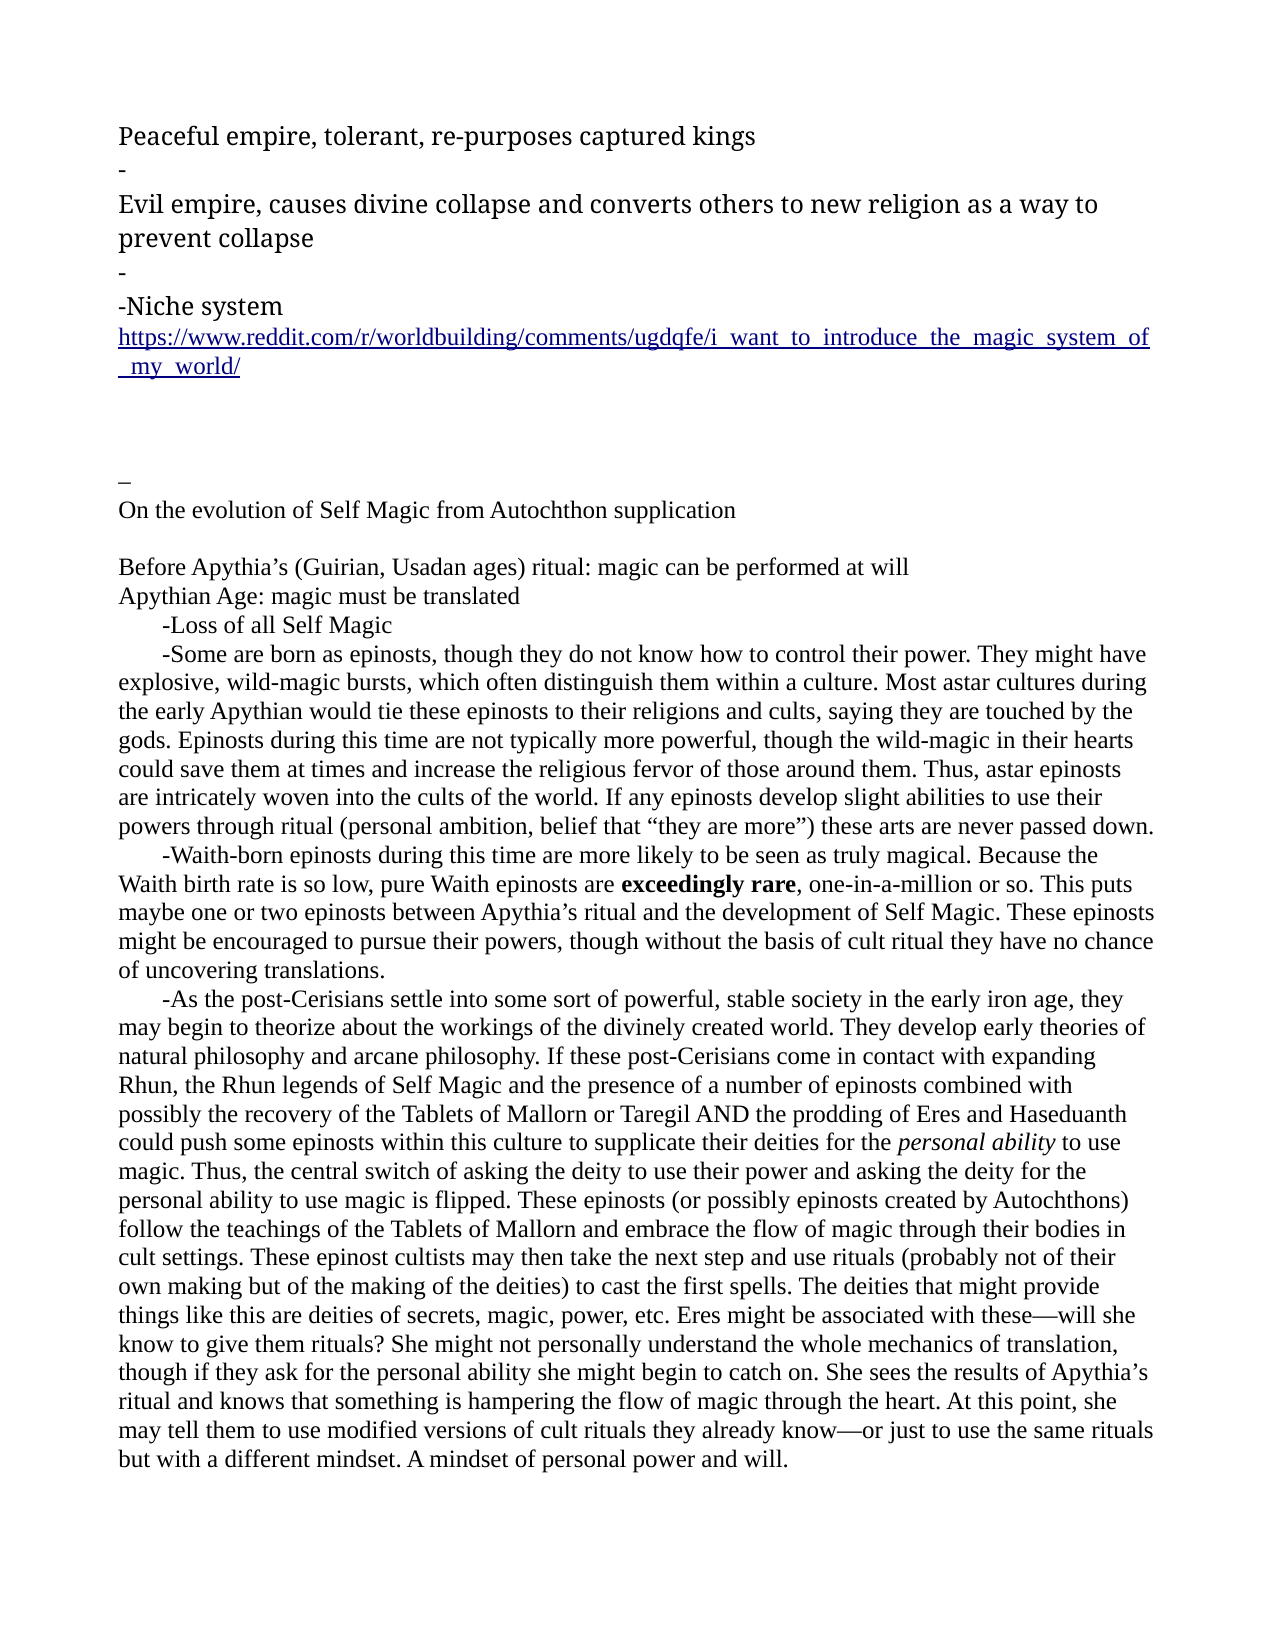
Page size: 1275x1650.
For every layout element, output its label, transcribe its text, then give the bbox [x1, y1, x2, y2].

text Peaceful empire, tolerant, re-purposes captured kings [118, 118, 1157, 152]
text -As the post-Cerisians settle into some sort of powerful, stable society in the early iron age, they may begin to theorize about the workings of the divinely created world. They develop early theories of natural philosophy and arcane philosophy. If these post-Cerisians come in contact with expanding Rhun, the Rhun legends of Self Magic and the presence of a number of epinosts combined with possibly the recovery of the Tablets of Mallorn or Taregil AND the prodding of Eres and Haseduanth could push some epinosts within this culture to supplicate their deities for the personal ability to use magic. Thus, the central switch of asking the deity to use their power and asking the deity for the personal ability to use magic is flipped. These epinosts (or possibly epinosts created by Autochthons) follow the teachings of the Tablets of Mallorn and embrace the flow of magic through their bodies in cult settings. These epinost cultists may then take the next step and use rituals (probably not of their own making but of the making of the deities) to cast the first spells. The deities that might provide things like this are deities of secrets, magic, power, etc. Eres might be associated with these—will she know to give them rituals? She might not personally understand the whole mechanics of translation, though if they ask for the personal ability she might begin to catch on. She sees the results of Apythia’s ritual and knows that something is hampering the flow of magic through the heart. At this point, she may tell them to use modified versions of cult rituals they already know—or just to use the same rituals but with a different mindset. A mindset of personal power and will. [118, 984, 1157, 1472]
text Before Apythia’s (Guirian, Usadan ages) ritual: magic can be performed at will [118, 552, 1157, 581]
text -Waith-born epinosts during this time are more likely to be seen as truly magical. Because the Waith birth rate is so low, pure Waith epinosts are exceedingly rare, one-in-a-million or so. This puts maybe one or two epinosts between Apythia’s ritual and the development of Self Magic. These epinosts might be encouraged to pursue their powers, though without the basis of cult ritual they have no chance of uncovering translations. [118, 840, 1157, 984]
text Apythian Age: magic must be translated [118, 581, 1157, 610]
text Evil empire, causes divine collapse and converts others to new religion as a way to prevent collapse [118, 186, 1157, 254]
text On the evolution of Self Magic from Autochthon supplication [118, 495, 1157, 524]
text -Niche system https://www.reddit.com/r/worldbuilding/comments/ugdqfe/i_want_to_introduce_the_magic_system_of_my_world/ [118, 288, 1157, 380]
text – [118, 466, 1157, 495]
text -Some are born as epinosts, though they do not know how to control their power. They might have explosive, wild-magic bursts, which often distinguish them within a culture. Most astar cultures during the early Apythian would tie these epinosts to their religions and cults, saying they are touched by the gods. Epinosts during this time are not typically more powerful, though the wild-magic in their hearts could save them at times and increase the religious fervor of those around them. Thus, astar epinosts are intricately woven into the cults of the world. If any epinosts develop slight abilities to use their powers through ritual (personal ambition, belief that “they are more”) these arts are never passed down. [118, 639, 1157, 840]
text -Loss of all Self Magic [118, 610, 1157, 639]
text - [118, 152, 1157, 186]
text - [118, 254, 1157, 288]
